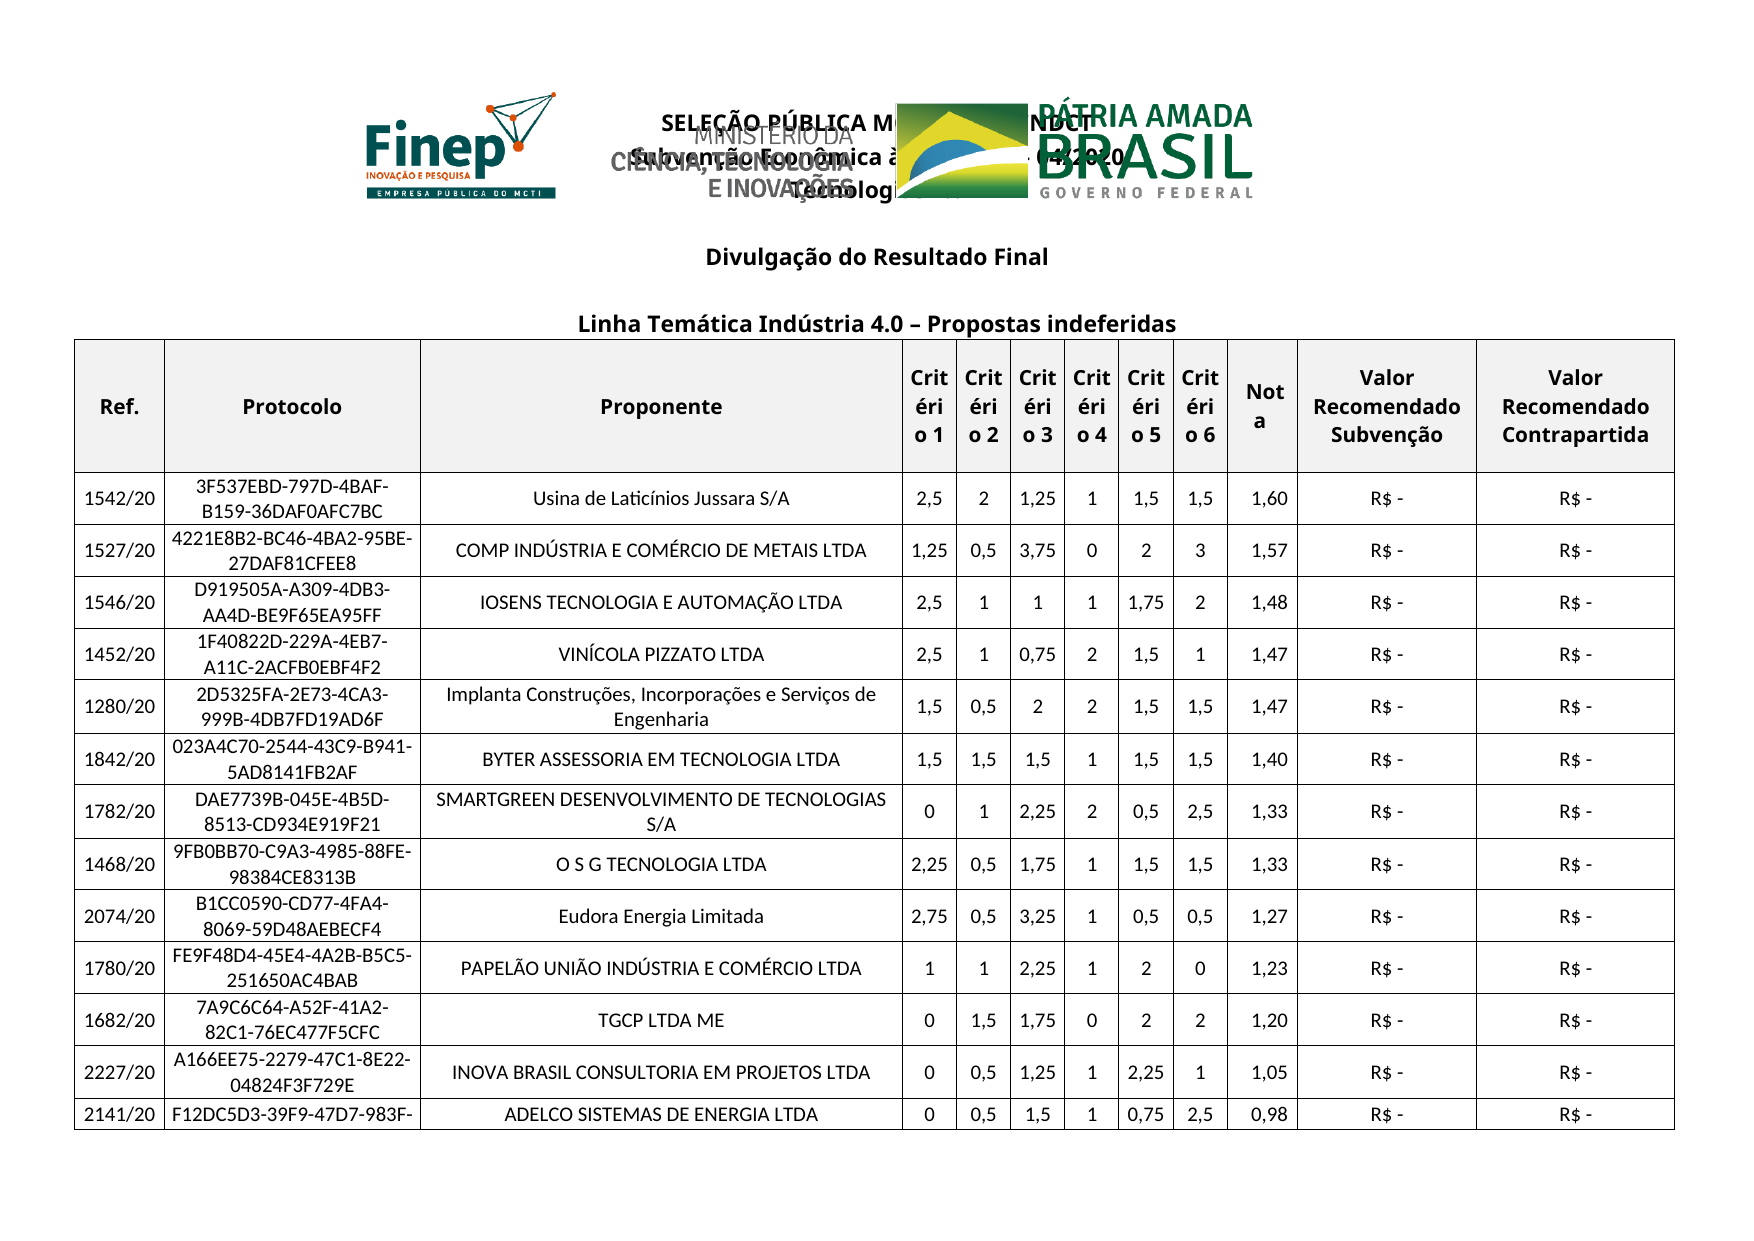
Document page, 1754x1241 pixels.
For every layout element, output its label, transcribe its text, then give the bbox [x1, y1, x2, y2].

table_cell 2,25 [1119, 1046, 1173, 1098]
table_cell 2,25 [1011, 942, 1064, 993]
table_cell 2 [1011, 680, 1064, 732]
table_cell A166EE75-2279-47C1-8E22-04824F3F729E [165, 1046, 420, 1098]
table_header Critério 1 [903, 340, 956, 472]
table_cell 1,48 [1228, 577, 1297, 627]
table_cell 1780/20 [75, 942, 164, 993]
table_cell R$ - [1477, 734, 1674, 784]
table_cell 7A9C6C64-A52F-41A2-82C1-76EC477F5CFC [165, 994, 420, 1045]
table_cell 1,05 [1228, 1046, 1297, 1098]
table_cell SMARTGREEN DESENVOLVIMENTO DE TECNOLOGIAS S/A [421, 785, 902, 837]
table_cell 1,5 [903, 734, 956, 784]
table_cell 0 [903, 1046, 956, 1098]
table_cell O S G TECNOLOGIA LTDA [421, 839, 902, 889]
table_cell 1,47 [1228, 680, 1297, 732]
table_cell 0,5 [1119, 785, 1173, 837]
table_cell 4221E8B2-BC46-4BA2-95BE-27DAF81CFEE8 [165, 525, 420, 576]
table_cell R$ - [1298, 473, 1476, 524]
table_cell DAE7739B-045E-4B5D-8513-CD934E919F21 [165, 785, 420, 837]
table_cell 2,5 [903, 473, 956, 524]
table_cell 1542/20 [75, 473, 164, 524]
table_cell INOVA BRASIL CONSULTORIA EM PROJETOS LTDA [421, 1046, 902, 1098]
table_cell 1,23 [1228, 942, 1297, 993]
table_cell 0,5 [1119, 890, 1173, 941]
table_cell 1,5 [1119, 839, 1173, 889]
table_cell F12DC5D3-39F9-47D7-983F- [165, 1099, 420, 1129]
table_cell 0,5 [957, 890, 1010, 941]
table_cell 1782/20 [75, 785, 164, 837]
table_cell 2141/20 [75, 1099, 164, 1129]
table_cell 0,5 [957, 839, 1010, 889]
table_cell 1,27 [1228, 890, 1297, 941]
table_cell Usina de Laticínios Jussara S/A [421, 473, 902, 524]
table_cell 1 [1065, 734, 1118, 784]
table_cell 1F40822D-229A-4EB7-A11C-2ACFB0EBF4F2 [165, 629, 420, 679]
table_cell 1 [1065, 1099, 1118, 1129]
table_cell 1,5 [1119, 734, 1173, 784]
table_cell 1280/20 [75, 680, 164, 732]
table_cell R$ - [1298, 734, 1476, 784]
table_cell R$ - [1477, 577, 1674, 627]
table_header Critério 6 [1174, 340, 1227, 472]
table_cell 2,5 [1174, 1099, 1227, 1129]
table_cell 2 [1174, 994, 1227, 1045]
table_cell 0 [903, 785, 956, 837]
table_cell 1527/20 [75, 525, 164, 576]
table_cell 2,75 [903, 890, 956, 941]
table_cell R$ - [1298, 629, 1476, 679]
table_cell 2 [1065, 629, 1118, 679]
table_cell 2 [957, 473, 1010, 524]
table_cell 2,25 [1011, 785, 1064, 837]
table_cell 2,5 [1174, 785, 1227, 837]
table_cell R$ - [1477, 680, 1674, 732]
table_cell 023A4C70-2544-43C9-B941-5AD8141FB2AF [165, 734, 420, 784]
table_header Critério 2 [957, 340, 1010, 472]
table_cell 1,5 [1174, 839, 1227, 889]
table_cell 0,5 [1174, 890, 1227, 941]
table_cell 1,5 [1119, 629, 1173, 679]
table_cell 1,5 [957, 994, 1010, 1045]
table_cell 0,5 [957, 1046, 1010, 1098]
table_cell VINÍCOLA PIZZATO LTDA [421, 629, 902, 679]
table_cell 9FB0BB70-C9A3-4985-88FE-98384CE8313B [165, 839, 420, 889]
table_header Valor Recomendado Contrapartida [1477, 340, 1674, 472]
table_cell 2 [1119, 994, 1173, 1045]
table_cell R$ - [1298, 1099, 1476, 1129]
table_cell 1 [957, 629, 1010, 679]
table_cell 1 [957, 785, 1010, 837]
table_cell 1 [1065, 473, 1118, 524]
table_cell R$ - [1298, 525, 1476, 576]
table_cell 2,25 [903, 839, 956, 889]
table_cell 1468/20 [75, 839, 164, 889]
table_header Critério 3 [1011, 340, 1064, 472]
table_cell 1 [957, 577, 1010, 627]
table_cell 1,25 [1011, 1046, 1064, 1098]
table_cell 1 [903, 942, 956, 993]
table_cell D919505A-A309-4DB3-AA4D-BE9F65EA95FF [165, 577, 420, 627]
table_cell 1 [1065, 839, 1118, 889]
table_cell 1546/20 [75, 577, 164, 627]
table_cell R$ - [1298, 839, 1476, 889]
table_cell 2 [1065, 680, 1118, 732]
table_cell 1,5 [1119, 680, 1173, 732]
table_cell COMP INDÚSTRIA E COMÉRCIO DE METAIS LTDA [421, 525, 902, 576]
table_cell 1,5 [903, 680, 956, 732]
table_cell ADELCO SISTEMAS DE ENERGIA LTDA [421, 1099, 902, 1129]
table_cell BYTER ASSESSORIA EM TECNOLOGIA LTDA [421, 734, 902, 784]
table_cell 2 [1119, 525, 1173, 576]
table_header Proponente [421, 340, 902, 472]
table_cell 0 [903, 994, 956, 1045]
table_cell 2074/20 [75, 890, 164, 941]
table_cell 1,5 [1174, 734, 1227, 784]
table_cell R$ - [1477, 785, 1674, 837]
table_cell 1 [1174, 629, 1227, 679]
table_cell 3,75 [1011, 525, 1064, 576]
table_cell 0 [1065, 525, 1118, 576]
table_cell 1 [1065, 890, 1118, 941]
table_cell 1,5 [1174, 473, 1227, 524]
table_cell 3 [1174, 525, 1227, 576]
table_cell 3,25 [1011, 890, 1064, 941]
table_cell 1,5 [1119, 473, 1173, 524]
table_cell 0,75 [1119, 1099, 1173, 1129]
table_cell 1,5 [957, 734, 1010, 784]
table_cell R$ - [1477, 473, 1674, 524]
table_cell R$ - [1477, 629, 1674, 679]
table_cell R$ - [1298, 1046, 1476, 1098]
table_cell 0 [903, 1099, 956, 1129]
table_cell 1 [1011, 577, 1064, 627]
table_cell R$ - [1477, 839, 1674, 889]
table_cell 3F537EBD-797D-4BAF-B159-36DAF0AFC7BC [165, 473, 420, 524]
table_cell R$ - [1477, 525, 1674, 576]
table_cell 1,57 [1228, 525, 1297, 576]
table_cell 1,25 [903, 525, 956, 576]
table_cell R$ - [1298, 577, 1476, 627]
table_cell Eudora Energia Limitada [421, 890, 902, 941]
table_cell 1,25 [1011, 473, 1064, 524]
table_header Critério 4 [1065, 340, 1118, 472]
table_cell 1,75 [1119, 577, 1173, 627]
table_header Ref. [75, 340, 164, 472]
table_cell 1,20 [1228, 994, 1297, 1045]
table_header Nota [1228, 340, 1297, 472]
table_cell 1,33 [1228, 785, 1297, 837]
table_cell R$ - [1477, 994, 1674, 1045]
table_cell 1,33 [1228, 839, 1297, 889]
table_cell R$ - [1477, 890, 1674, 941]
table_cell R$ - [1298, 890, 1476, 941]
table_cell 0,5 [957, 1099, 1010, 1129]
table_header Critério 5 [1119, 340, 1173, 472]
table_cell 2 [1119, 942, 1173, 993]
table_cell PAPELÃO UNIÃO INDÚSTRIA E COMÉRCIO LTDA [421, 942, 902, 993]
table_cell 0,5 [957, 525, 1010, 576]
table_cell 1452/20 [75, 629, 164, 679]
table_cell R$ - [1477, 942, 1674, 993]
table_cell FE9F48D4-45E4-4A2B-B5C5-251650AC4BAB [165, 942, 420, 993]
table_cell 0,98 [1228, 1099, 1297, 1129]
table_cell IOSENS TECNOLOGIA E AUTOMAÇÃO LTDA [421, 577, 902, 627]
table_cell 2227/20 [75, 1046, 164, 1098]
table_cell 0 [1174, 942, 1227, 993]
table_cell R$ - [1298, 994, 1476, 1045]
table_cell TGCP LTDA ME [421, 994, 902, 1045]
table_cell R$ - [1298, 942, 1476, 993]
table_cell B1CC0590-CD77-4FA4-8069-59D48AEBECF4 [165, 890, 420, 941]
table_cell 2 [1174, 577, 1227, 627]
table_cell 2,5 [903, 629, 956, 679]
table_cell 0,75 [1011, 629, 1064, 679]
table_cell R$ - [1477, 1046, 1674, 1098]
table_header Valor Recomendado Subvenção [1298, 340, 1476, 472]
table_cell 0 [1065, 994, 1118, 1045]
table_cell 1,5 [1011, 734, 1064, 784]
table_cell 1,5 [1174, 680, 1227, 732]
table_cell 1842/20 [75, 734, 164, 784]
table_cell Implanta Construções, Incorporações e Serviços de Engenharia [421, 680, 902, 732]
table_header Protocolo [165, 340, 420, 472]
table_cell 0,5 [957, 680, 1010, 732]
table_cell 1 [1174, 1046, 1227, 1098]
table_cell 1 [957, 942, 1010, 993]
table_cell 1,5 [1011, 1099, 1064, 1129]
table_cell 1,40 [1228, 734, 1297, 784]
table_cell 1682/20 [75, 994, 164, 1045]
table_cell 2D5325FA-2E73-4CA3-999B-4DB7FD19AD6F [165, 680, 420, 732]
table_cell 2 [1065, 785, 1118, 837]
table_cell 2,5 [903, 577, 956, 627]
table_cell 1 [1065, 577, 1118, 627]
table_cell 1,75 [1011, 839, 1064, 889]
table_cell 1 [1065, 1046, 1118, 1098]
table_cell 1,60 [1228, 473, 1297, 524]
table_cell R$ - [1477, 1099, 1674, 1129]
table_cell R$ - [1298, 785, 1476, 837]
table_cell 1 [1065, 942, 1118, 993]
table_cell 1,47 [1228, 629, 1297, 679]
table_cell R$ - [1298, 680, 1476, 732]
table_cell 1,75 [1011, 994, 1064, 1045]
